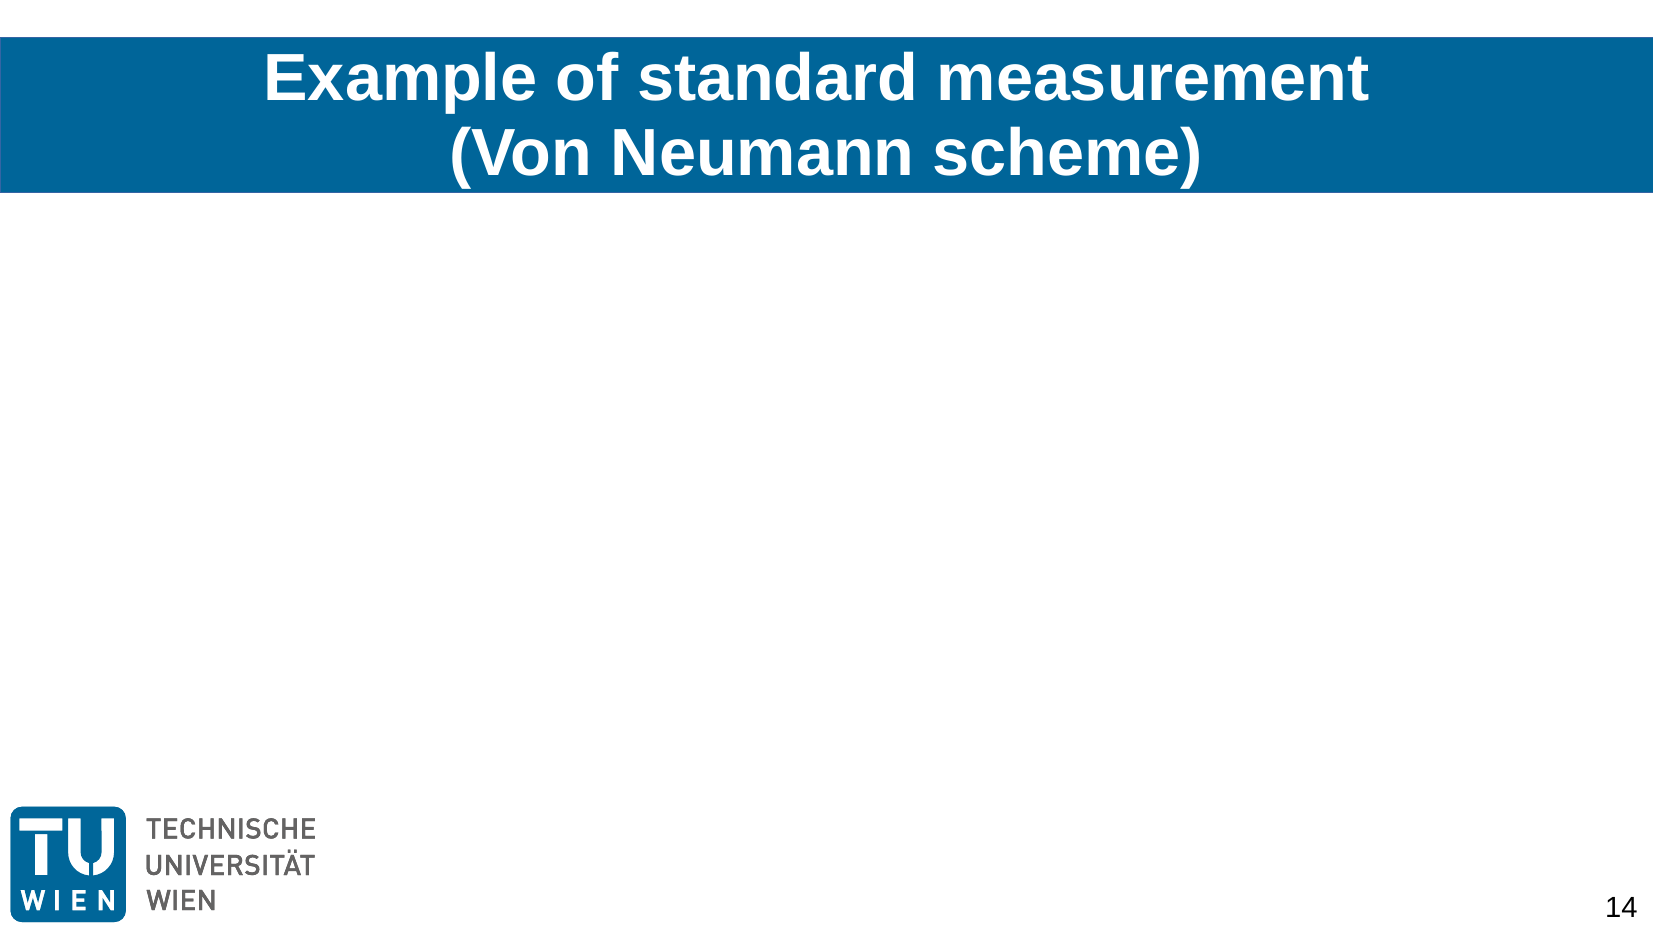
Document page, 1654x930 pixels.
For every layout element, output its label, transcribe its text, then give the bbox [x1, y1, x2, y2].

title Example of standard measurement (Von Neumann scheme) [0, 37, 1653, 193]
